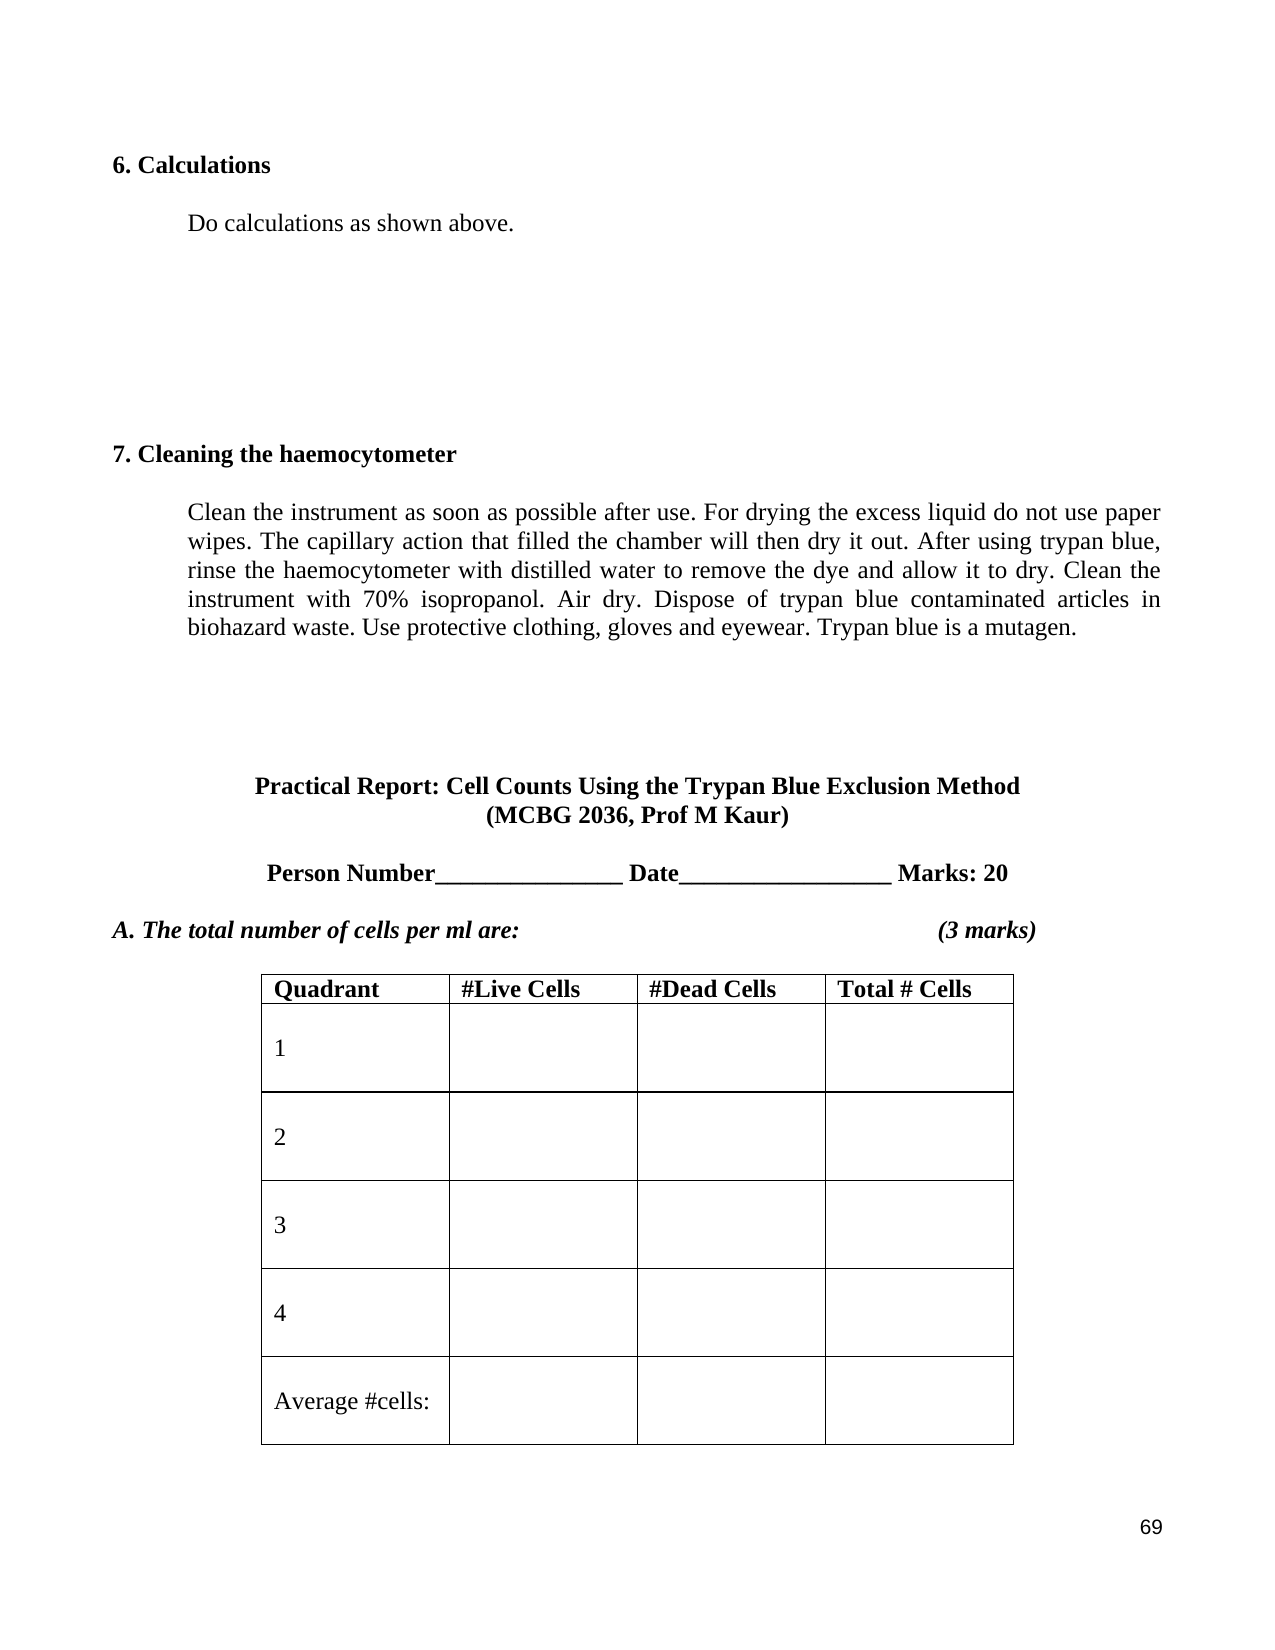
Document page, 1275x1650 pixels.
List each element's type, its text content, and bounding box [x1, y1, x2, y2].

text (MCBG 2036, Prof M Kaur) [112, 800, 1162, 829]
table_cell 4 [262, 1269, 449, 1356]
table_cell [450, 1357, 637, 1444]
text A. The total number of cells per ml are: (3 marks) [112, 916, 1162, 944]
table_cell [826, 1269, 1013, 1356]
table_cell [638, 1357, 825, 1444]
table_cell [638, 1269, 825, 1356]
table_cell 2 [262, 1093, 449, 1179]
table_cell [826, 1004, 1013, 1091]
text 7. Cleaning the haemocytometer [112, 439, 1162, 468]
table_header #Live Cells [450, 975, 637, 1003]
table_cell 1 [262, 1004, 449, 1091]
text 6. Calculations [112, 150, 1162, 179]
text Person Number_______________ Date_________________ Marks: 20 [112, 858, 1162, 886]
table_cell Average #cells: [262, 1357, 449, 1444]
table_cell [826, 1357, 1013, 1444]
text Do calculations as shown above. [187, 208, 1162, 237]
table_cell 3 [262, 1181, 449, 1268]
table_header #Dead Cells [638, 975, 825, 1003]
table_cell [450, 1004, 637, 1091]
table_cell [450, 1093, 637, 1179]
table_header Total # Cells [826, 975, 1013, 1003]
table_cell [450, 1181, 637, 1268]
table_header Quadrant [262, 975, 449, 1003]
table_cell [638, 1093, 825, 1179]
table_cell [826, 1181, 1013, 1268]
table_cell [826, 1093, 1013, 1179]
table_cell [638, 1004, 825, 1091]
text Clean the instrument as soon as possible after use. For drying the excess liquid do not use paper wipes. The capillary action that filled the chamber will then dry it out. After using trypan blue, rinse the haemocytometer with distilled water to remove the dye and allow it to dry. Clean the instrument with 70% isopropanol. Air dry. Dispose of trypan blue contaminated articles in biohazard waste. Use protective clothing, gloves and eyewear. Trypan blue is a mutagen. [187, 497, 1162, 641]
table_cell [638, 1181, 825, 1268]
text Practical Report: Cell Counts Using the Trypan Blue Exclusion Method [112, 771, 1162, 800]
table_cell [450, 1269, 637, 1356]
